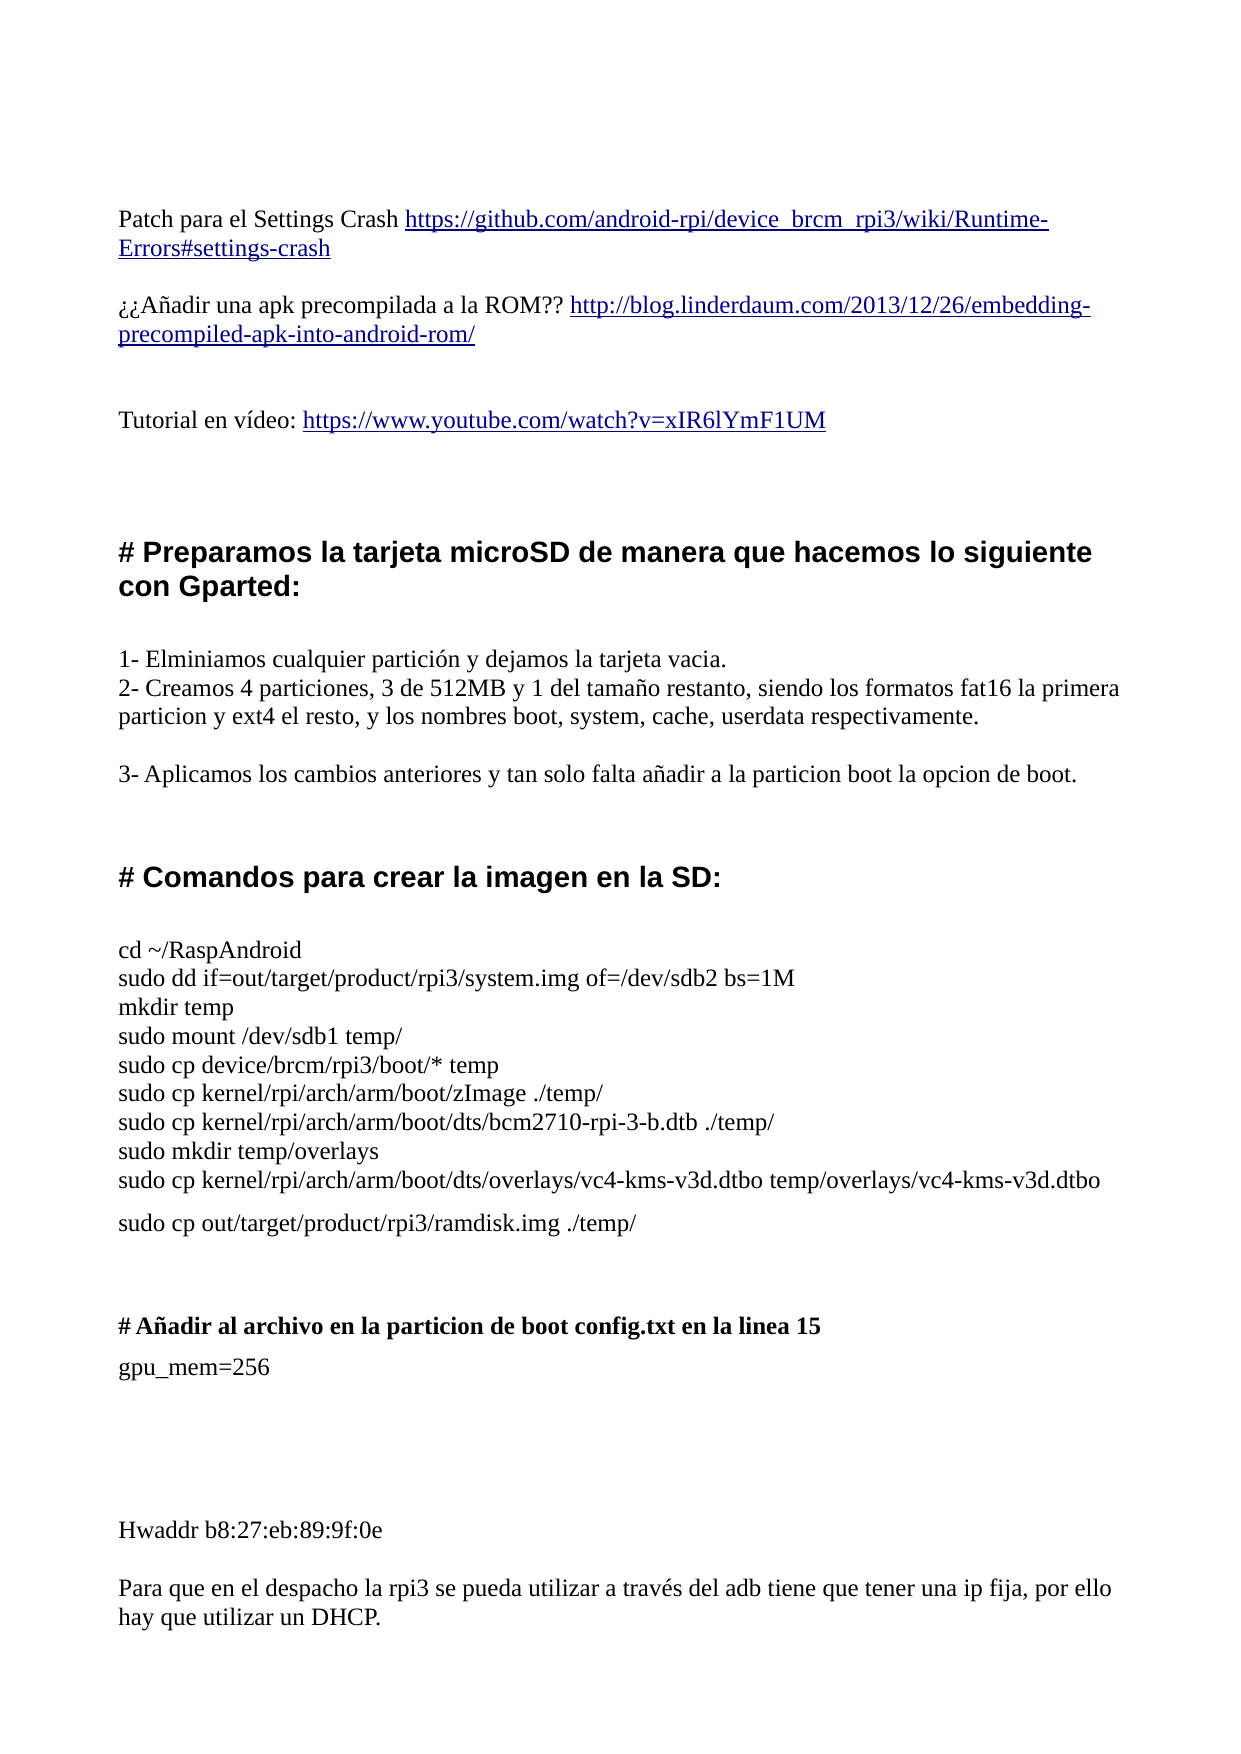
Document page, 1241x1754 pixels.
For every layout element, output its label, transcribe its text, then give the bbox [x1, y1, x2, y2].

text sudo dd if=out/target/product/rpi3/system.img of=/dev/sdb2 bs=1M [118, 963, 1122, 992]
text sudo cp kernel/rpi/arch/arm/boot/zImage ./temp/ [118, 1078, 1122, 1107]
text 3- Aplicamos los cambios anteriores y tan solo falta añadir a la particion boot la opcion de boot. [118, 759, 1122, 788]
text sudo mkdir temp/overlays [118, 1136, 1122, 1165]
text 2- Creamos 4 particiones, 3 de 512MB y 1 del tamaño restanto, siendo los formatos fat16 la primera particion y ext4 el resto, y los nombres boot, system, cache, userdata respectivamente. [118, 673, 1122, 730]
text 1- Elminiamos cualquier partición y dejamos la tarjeta vacia. [118, 644, 1122, 673]
text sudo cp kernel/rpi/arch/arm/boot/dts/bcm2710-rpi-3-b.dtb ./temp/ [118, 1107, 1122, 1136]
text Hwaddr b8:27:eb:89:9f:0e [118, 1515, 1122, 1544]
text Patch para el Settings Crash https://github.com/android-rpi/device_brcm_rpi3/wiki/Runtime-Errors#settings-crash [118, 204, 1122, 262]
text ¿¿Añadir una apk precompilada a la ROM?? http://blog.linderdaum.com/2013/12/26/embedding-precompiled-apk-into-android-rom/ [118, 291, 1122, 348]
text cd ~/RaspAndroid [118, 935, 1122, 963]
text Para que en el despacho la rpi3 se pueda utilizar a través del adb tiene que tener una ip fija, por ello hay que utilizar un DHCP. [118, 1573, 1122, 1630]
subtitle # Preparamos la tarjeta microSD de manera que hacemos lo siguiente con Gparted: [118, 535, 1122, 603]
text Tutorial en vídeo: https://www.youtube.com/watch?v=xIR6lYmF1UM [118, 406, 1122, 434]
text sudo mount /dev/sdb1 temp/ sudo cp device/brcm/rpi3/boot/* temp [118, 1021, 1122, 1078]
subtitle # Añadir al archivo en la particion de boot config.txt en la linea 15 [118, 1311, 1122, 1340]
subtitle sudo cp out/target/product/rpi3/ramdisk.img ./temp/ [118, 1208, 1122, 1237]
subtitle # Comandos para crear la imagen en la SD: [118, 860, 1122, 893]
text sudo cp kernel/rpi/arch/arm/boot/dts/overlays/vc4-kms-v3d.dtbo temp/overlays/vc4-kms-v3d.dtbo [118, 1165, 1122, 1193]
text gpu_mem=256 [118, 1352, 1122, 1381]
text mkdir temp [118, 992, 1122, 1021]
